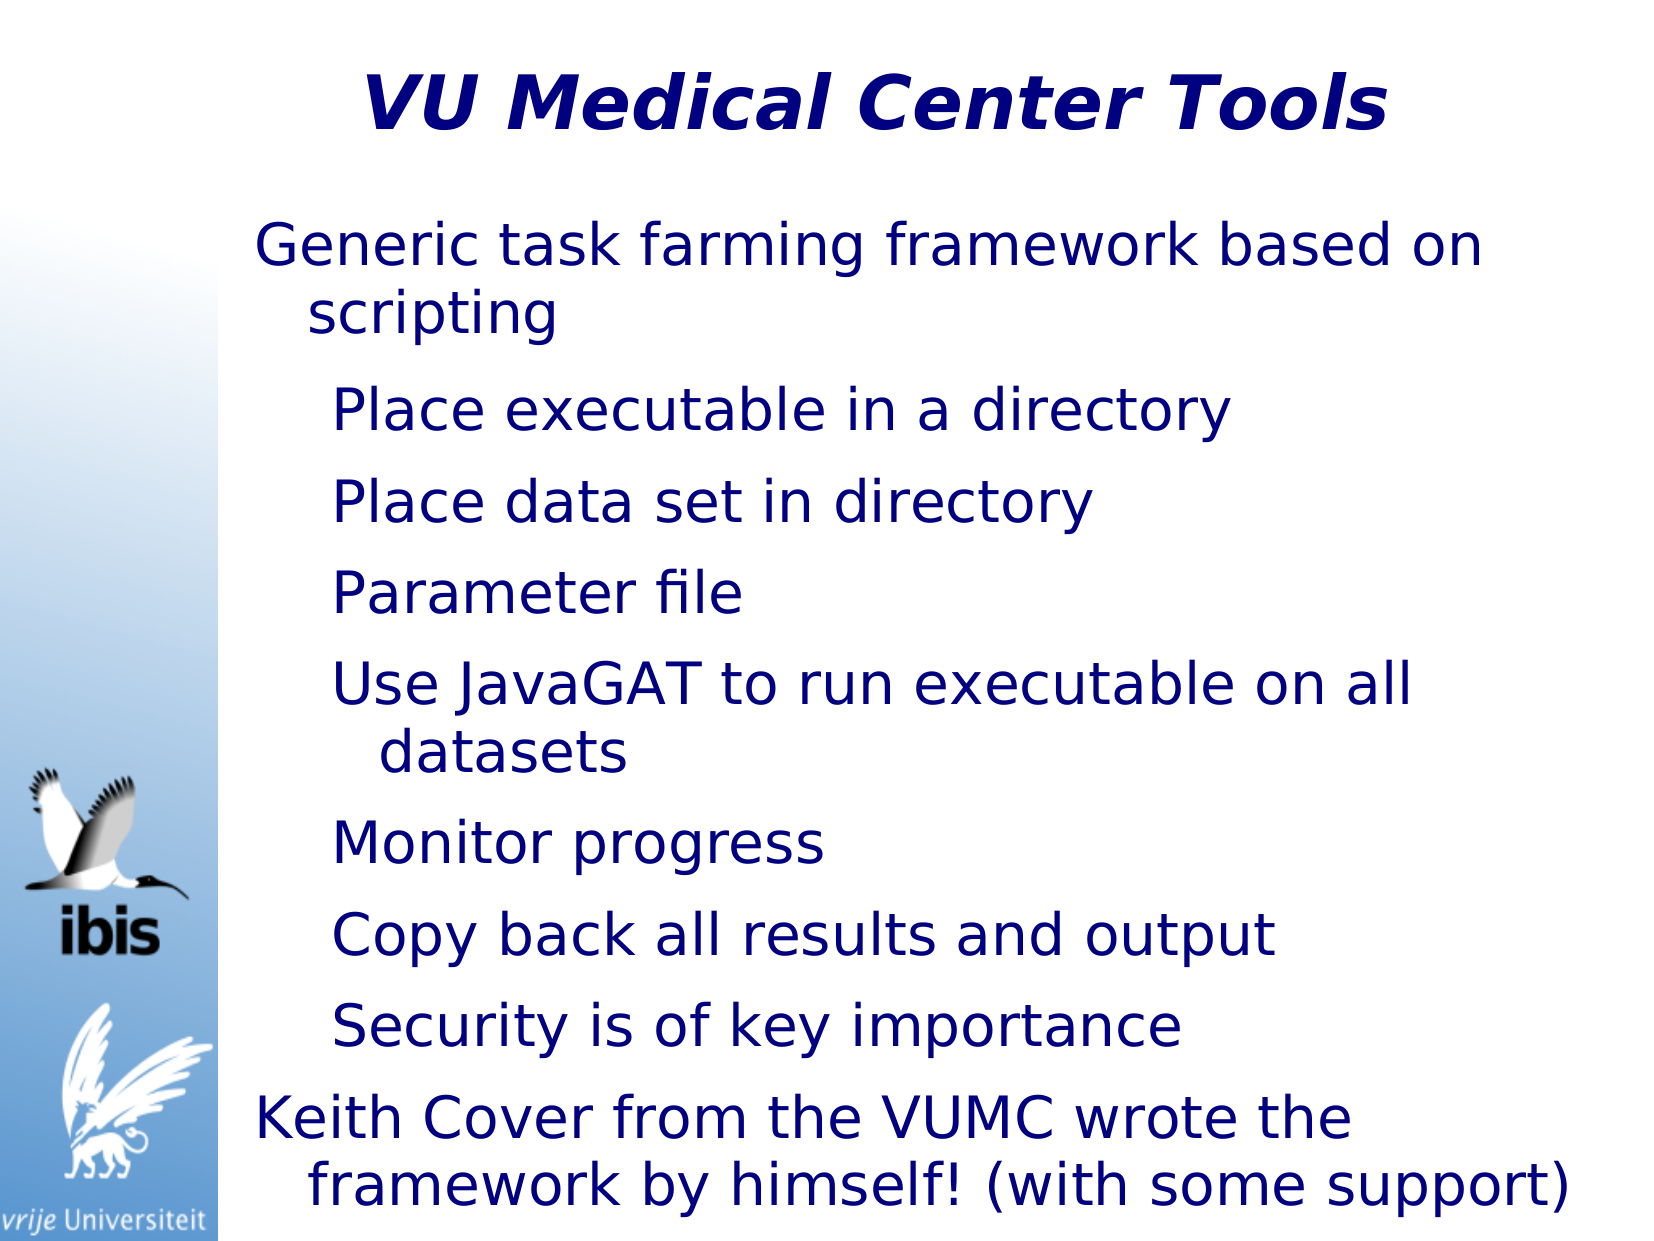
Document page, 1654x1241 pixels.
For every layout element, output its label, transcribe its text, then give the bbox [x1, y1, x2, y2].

picture [0, 0, 218, 1241]
list Generic task farming framework based on scripting Place executable in a directory Place data set in directory Parameter file Use JavaGAT to run executable on all datasets Monitor progress Copy back all results and output Security is of key importance Keith Cover from the VUMC wrote the framework by himself! (with some support) [236, 211, 1633, 1220]
title VU Medical Center Tools [219, 0, 1534, 208]
